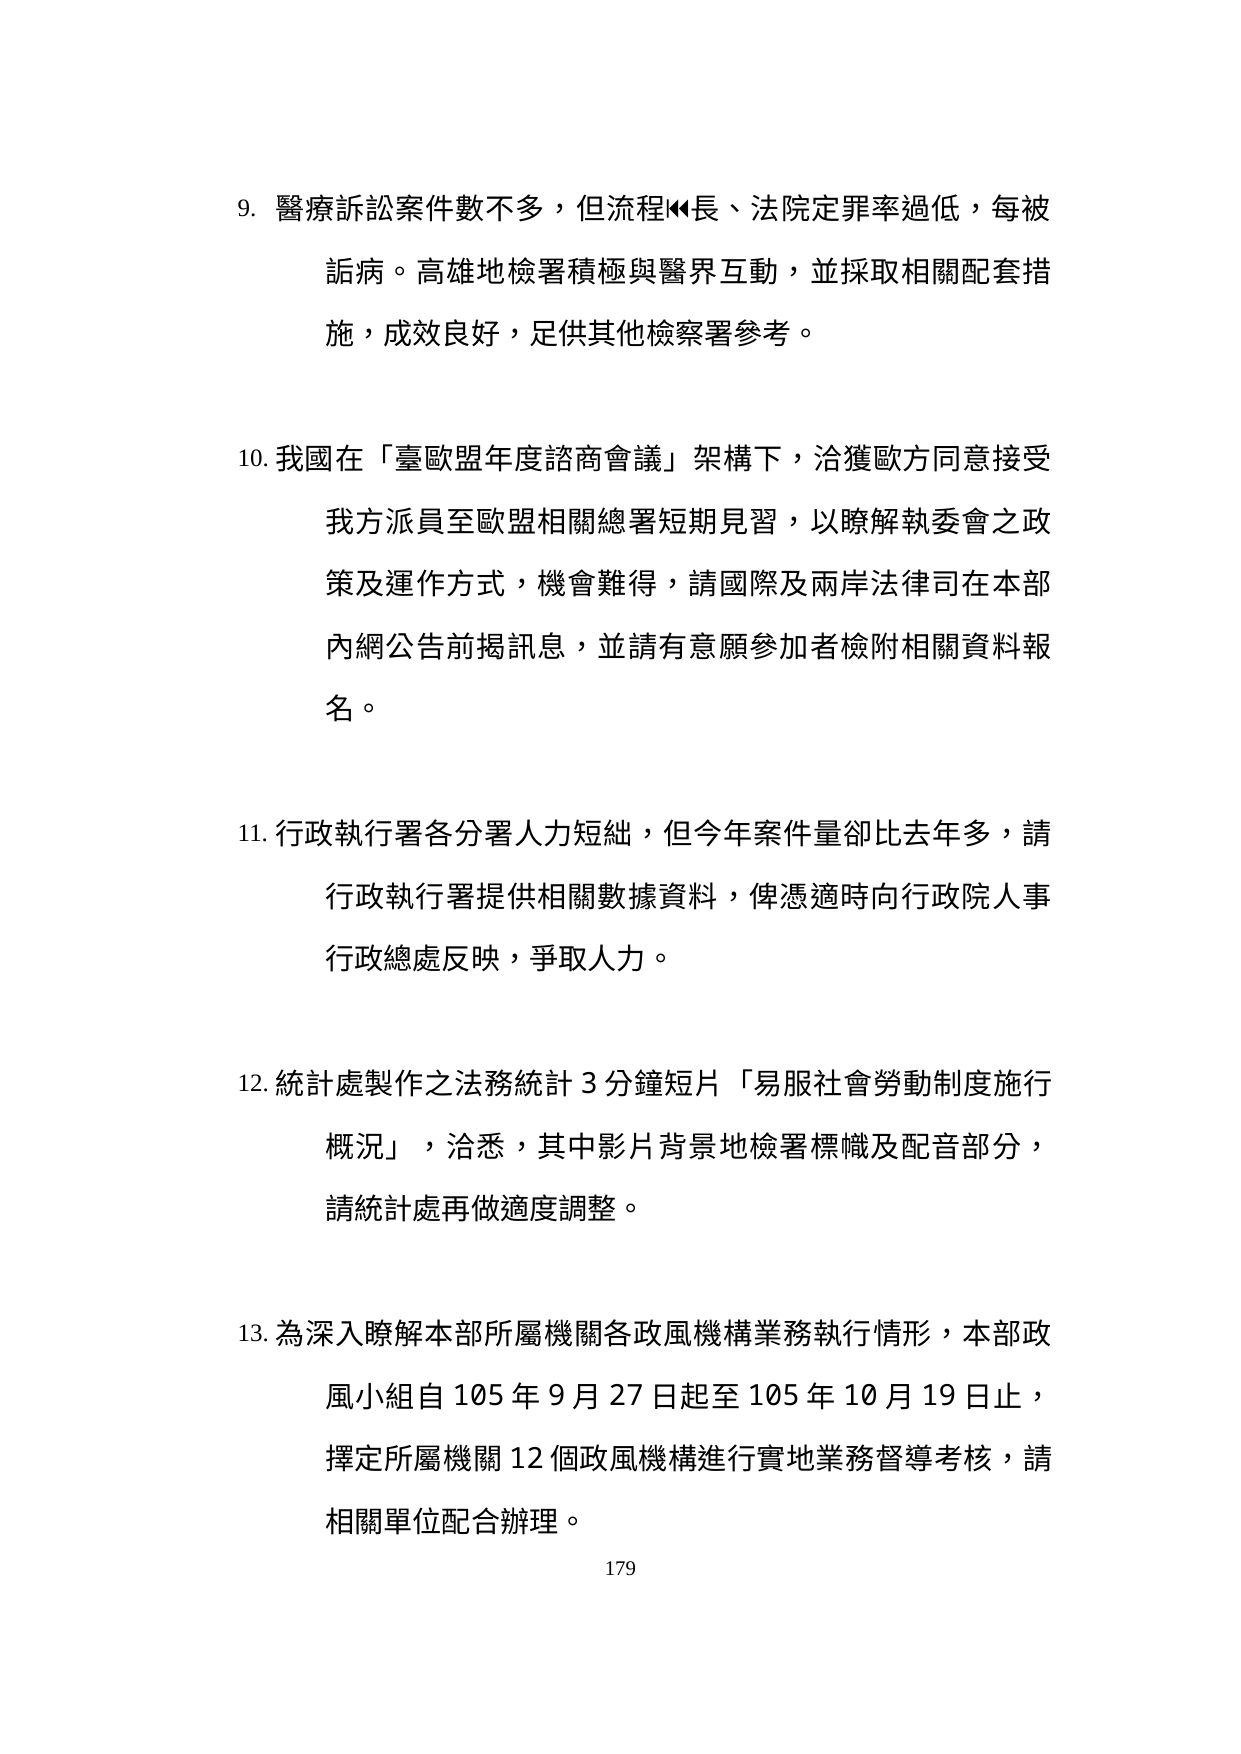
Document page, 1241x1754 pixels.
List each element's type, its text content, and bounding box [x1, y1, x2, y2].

list 行政執行署各分署人力短絀，但今年案件量卻比去年多，請行政執行署提供相關數據資料，俾憑適時向行政院人事行政總處反映，爭取人力。 [237, 790, 1053, 978]
list 醫療訴訟案件數不多，但流程長、法院定罪率過低，每被詬病。高雄地檢署積極與醫界互動，並採取相關配套措施，成效良好，足供其他檢察署參考。 [237, 165, 1053, 353]
list 統計處製作之法務統計3分鐘短片「易服社會勞動制度施行概況」，洽悉，其中影片背景地檢署標幟及配音部分，請統計處再做適度調整。 [237, 1040, 1053, 1228]
list 我國在「臺歐盟年度諮商會議」架構下，洽獲歐方同意接受我方派員至歐盟相關總署短期見習，以瞭解執委會之政策及運作方式，機會難得，請國際及兩岸法律司在本部內網公告前揭訊息，並請有意願參加者檢附相關資料報名。 [237, 415, 1053, 728]
list 為深入瞭解本部所屬機關各政風機構業務執行情形，本部政風小組自105年9月27日起至105年10月19日止，擇定所屬機關12個政風機構進行實地業務督導考核，請相關單位配合辦理。 [237, 1290, 1053, 1540]
